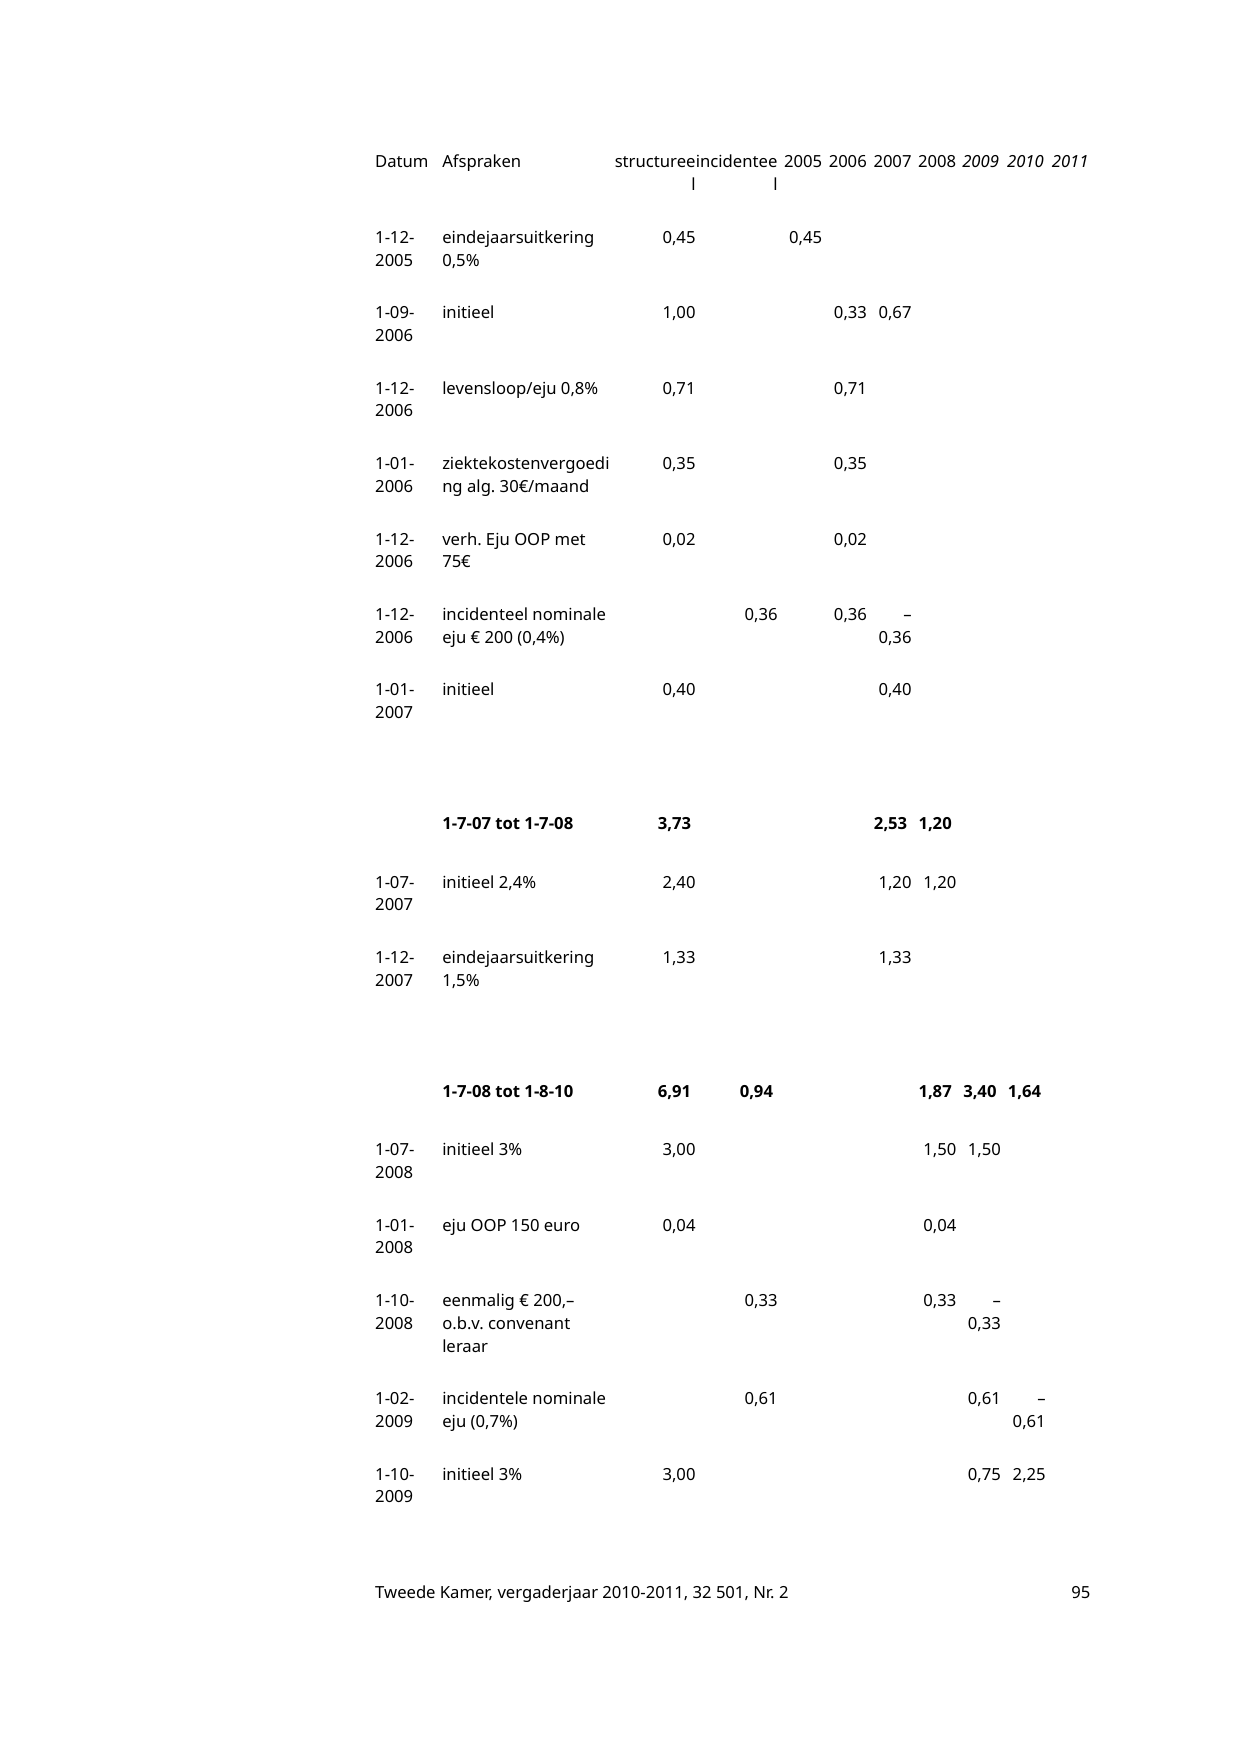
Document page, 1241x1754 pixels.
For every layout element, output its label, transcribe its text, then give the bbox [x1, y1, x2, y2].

table_cell [695, 225, 777, 301]
table_cell 0,04 [613, 1213, 695, 1289]
table_cell [613, 1289, 695, 1387]
table_cell [1045, 603, 1090, 678]
table_cell [867, 1021, 911, 1079]
table_cell 2,53 [867, 812, 911, 870]
table_cell 0,67 [867, 301, 911, 376]
table_cell [956, 678, 1001, 753]
table_cell [822, 1213, 867, 1289]
table_cell [1001, 946, 1045, 1021]
table_cell [1045, 527, 1090, 602]
table_cell 6,91 [613, 1080, 695, 1138]
table_cell 3,73 [613, 812, 695, 870]
table_cell eindejaarsuitkering 1,5% [442, 946, 613, 1021]
table_cell [911, 946, 956, 1021]
table_header Afspraken [442, 150, 613, 225]
table_cell [956, 603, 1001, 678]
table_cell 1,20 [911, 870, 956, 946]
table_cell [1045, 1021, 1090, 1079]
table_cell 1-01-2006 [375, 452, 442, 527]
table_cell 1,87 [911, 1080, 956, 1138]
table_cell [1045, 1213, 1090, 1289]
table_cell 1-01-2007 [375, 678, 442, 753]
table_cell 0,33 [911, 1289, 956, 1387]
table_cell [867, 527, 911, 602]
table_cell initieel 3% [442, 1462, 613, 1538]
table_cell 1,33 [867, 946, 911, 1021]
table_cell 3,00 [613, 1462, 695, 1538]
table_cell 0,36 [695, 603, 777, 678]
table_cell [1045, 1289, 1090, 1387]
table_cell [1045, 678, 1090, 753]
table_cell [867, 376, 911, 452]
table_cell incidentele nominale eju (0,7%) [442, 1387, 613, 1462]
table_cell [1045, 452, 1090, 527]
table_cell [777, 812, 822, 870]
table_cell 1,33 [613, 946, 695, 1021]
table_cell 0,35 [613, 452, 695, 527]
table_header 2008 [911, 150, 956, 225]
table_cell incidenteel nominale eju € 200 (0,4%) [442, 603, 613, 678]
table_header structureel [613, 150, 695, 225]
table_cell [442, 1021, 613, 1079]
table_cell 0,02 [822, 527, 867, 602]
table_cell [695, 1462, 777, 1538]
table_cell 1,50 [956, 1138, 1001, 1213]
table_cell [375, 1021, 442, 1079]
table_cell 1-01-2008 [375, 1213, 442, 1289]
table_cell 0,36 [822, 603, 867, 678]
table_header 2007 [867, 150, 911, 225]
table_cell verh. Eju OOP met 75€ [442, 527, 613, 602]
table_cell [1045, 301, 1090, 376]
table_cell [695, 812, 777, 870]
table_cell eindejaarsuitkering 0,5% [442, 225, 613, 301]
table_cell initieel 2,4% [442, 870, 613, 946]
table_cell eenmalig € 200,– o.b.v. convenant leraar [442, 1289, 613, 1387]
table_cell [695, 753, 777, 812]
table_cell [911, 603, 956, 678]
table_cell 1-07-2008 [375, 1138, 442, 1213]
table_cell [911, 1021, 956, 1079]
table_cell initieel 3% [442, 1138, 613, 1213]
table_cell [956, 812, 1001, 870]
table_cell [777, 753, 822, 812]
table_cell [695, 301, 777, 376]
table_header 2009 [956, 150, 1001, 225]
table_cell [777, 1387, 822, 1462]
table_cell 1-07-2007 [375, 870, 442, 946]
table_cell [777, 527, 822, 602]
table_cell [822, 225, 867, 301]
table_cell [1001, 452, 1045, 527]
table_cell [613, 753, 695, 812]
table_cell [867, 1462, 911, 1538]
table_cell [1001, 603, 1045, 678]
table_cell [911, 301, 956, 376]
table_cell [911, 376, 956, 452]
table_cell [867, 1387, 911, 1462]
table_cell 1-12-2005 [375, 225, 442, 301]
table_cell 0,40 [867, 678, 911, 753]
table_cell [822, 1080, 867, 1138]
table_cell [822, 812, 867, 870]
table_cell 0,35 [822, 452, 867, 527]
table_cell [867, 1080, 911, 1138]
table_cell [956, 301, 1001, 376]
table_cell [867, 1289, 911, 1387]
table_cell [1045, 1462, 1090, 1538]
table_cell [777, 678, 822, 753]
table_cell [777, 1289, 822, 1387]
table_cell [695, 1213, 777, 1289]
table_cell [867, 753, 911, 812]
table_cell [956, 452, 1001, 527]
table_cell [695, 946, 777, 1021]
table_cell [911, 225, 956, 301]
table_cell [695, 1138, 777, 1213]
table_cell [911, 1462, 956, 1538]
table_cell [956, 1021, 1001, 1079]
table_cell [867, 225, 911, 301]
table_cell [1001, 527, 1045, 602]
table_cell 1,20 [911, 812, 956, 870]
table_cell [956, 753, 1001, 812]
table_cell [695, 376, 777, 452]
table_cell 0,02 [613, 527, 695, 602]
table_cell [911, 527, 956, 602]
table_header 2010 [1001, 150, 1045, 225]
table_cell [1001, 1021, 1045, 1079]
table_header incidenteel [695, 150, 777, 225]
table_cell [777, 301, 822, 376]
table_cell [613, 1021, 695, 1079]
table_header 2005 [777, 150, 822, 225]
table_cell 1-12-2006 [375, 603, 442, 678]
table_cell [695, 452, 777, 527]
table_cell initieel [442, 301, 613, 376]
table_header Datum [375, 150, 442, 225]
table_cell 2,40 [613, 870, 695, 946]
table_cell [822, 1289, 867, 1387]
table_cell [1045, 753, 1090, 812]
table_cell 0,75 [956, 1462, 1001, 1538]
table_cell [1001, 1213, 1045, 1289]
table_cell [822, 1138, 867, 1213]
table_cell levensloop/eju 0,8% [442, 376, 613, 452]
table_cell 1-12-2006 [375, 527, 442, 602]
table_cell [695, 1021, 777, 1079]
table_cell [956, 376, 1001, 452]
table_cell 0,71 [613, 376, 695, 452]
table_cell 0,40 [613, 678, 695, 753]
table_cell [911, 1387, 956, 1462]
table_cell 1,00 [613, 301, 695, 376]
table_cell 1,64 [1001, 1080, 1045, 1138]
table_cell [777, 376, 822, 452]
table_cell 0,61 [956, 1387, 1001, 1462]
table_cell [822, 1021, 867, 1079]
table_cell [1001, 1138, 1045, 1213]
table_cell – 0,36 [867, 603, 911, 678]
table_cell [1001, 301, 1045, 376]
table_cell – 0,61 [1001, 1387, 1045, 1462]
table_cell [695, 870, 777, 946]
table_cell [956, 946, 1001, 1021]
table_cell 3,00 [613, 1138, 695, 1213]
table_cell [822, 678, 867, 753]
table_cell [822, 1387, 867, 1462]
table_cell [613, 1387, 695, 1462]
table_cell [695, 527, 777, 602]
table_cell [956, 527, 1001, 602]
table_cell [777, 1080, 822, 1138]
table_cell 0,71 [822, 376, 867, 452]
table_cell – 0,33 [956, 1289, 1001, 1387]
table_cell 0,04 [911, 1213, 956, 1289]
table_cell [1045, 1080, 1090, 1138]
table_cell [1001, 225, 1045, 301]
table_cell 2,25 [1001, 1462, 1045, 1538]
table_cell 0,94 [695, 1080, 777, 1138]
table_cell 1-7-08 tot 1-8-10 [442, 1080, 613, 1138]
table_cell 1-02-2009 [375, 1387, 442, 1462]
table_cell [822, 946, 867, 1021]
table_cell [375, 1080, 442, 1138]
table_cell [1045, 225, 1090, 301]
table_cell [777, 946, 822, 1021]
table_cell 1-12-2006 [375, 376, 442, 452]
table_cell [1001, 1289, 1045, 1387]
table_cell [956, 870, 1001, 946]
table_cell [867, 452, 911, 527]
table_cell [777, 1462, 822, 1538]
table_cell [911, 678, 956, 753]
table_cell initieel [442, 678, 613, 753]
table_cell eju OOP 150 euro [442, 1213, 613, 1289]
table_header 2011 [1045, 150, 1090, 225]
table_cell [1001, 376, 1045, 452]
table_cell [1001, 753, 1045, 812]
table_cell ziektekostenvergoeding alg. 30€/maand [442, 452, 613, 527]
table_cell [695, 678, 777, 753]
table_cell 1,50 [911, 1138, 956, 1213]
table_cell [442, 753, 613, 812]
table_cell [613, 603, 695, 678]
table_cell [1045, 376, 1090, 452]
table_cell [777, 603, 822, 678]
table_cell 3,40 [956, 1080, 1001, 1138]
table_cell [375, 753, 442, 812]
table_cell [911, 753, 956, 812]
table_cell [777, 1138, 822, 1213]
table_cell [956, 1213, 1001, 1289]
table_cell [1001, 812, 1045, 870]
table_cell 1-7-07 tot 1-7-08 [442, 812, 613, 870]
table_cell 1-10-2008 [375, 1289, 442, 1387]
table_cell 0,45 [613, 225, 695, 301]
table_cell [822, 753, 867, 812]
table_cell [867, 1213, 911, 1289]
table_cell [777, 452, 822, 527]
table_header 2006 [822, 150, 867, 225]
table_cell [956, 225, 1001, 301]
table_cell [911, 452, 956, 527]
table_cell 0,33 [695, 1289, 777, 1387]
table_cell 0,45 [777, 225, 822, 301]
table_cell [867, 1138, 911, 1213]
table_cell [1001, 870, 1045, 946]
table_cell [777, 1021, 822, 1079]
table_cell [1045, 1387, 1090, 1462]
table_cell 0,61 [695, 1387, 777, 1462]
table_cell [777, 870, 822, 946]
table_cell [822, 870, 867, 946]
table_cell 1,20 [867, 870, 911, 946]
table_cell [1045, 870, 1090, 946]
table_cell [822, 1462, 867, 1538]
table_cell [1045, 812, 1090, 870]
table_cell [1045, 946, 1090, 1021]
table_cell 1-12-2007 [375, 946, 442, 1021]
table_cell 1-09-2006 [375, 301, 442, 376]
table_cell 1-10-2009 [375, 1462, 442, 1538]
table_cell [1001, 678, 1045, 753]
table_cell [375, 812, 442, 870]
table_cell [1045, 1138, 1090, 1213]
table_cell 0,33 [822, 301, 867, 376]
table_cell [777, 1213, 822, 1289]
